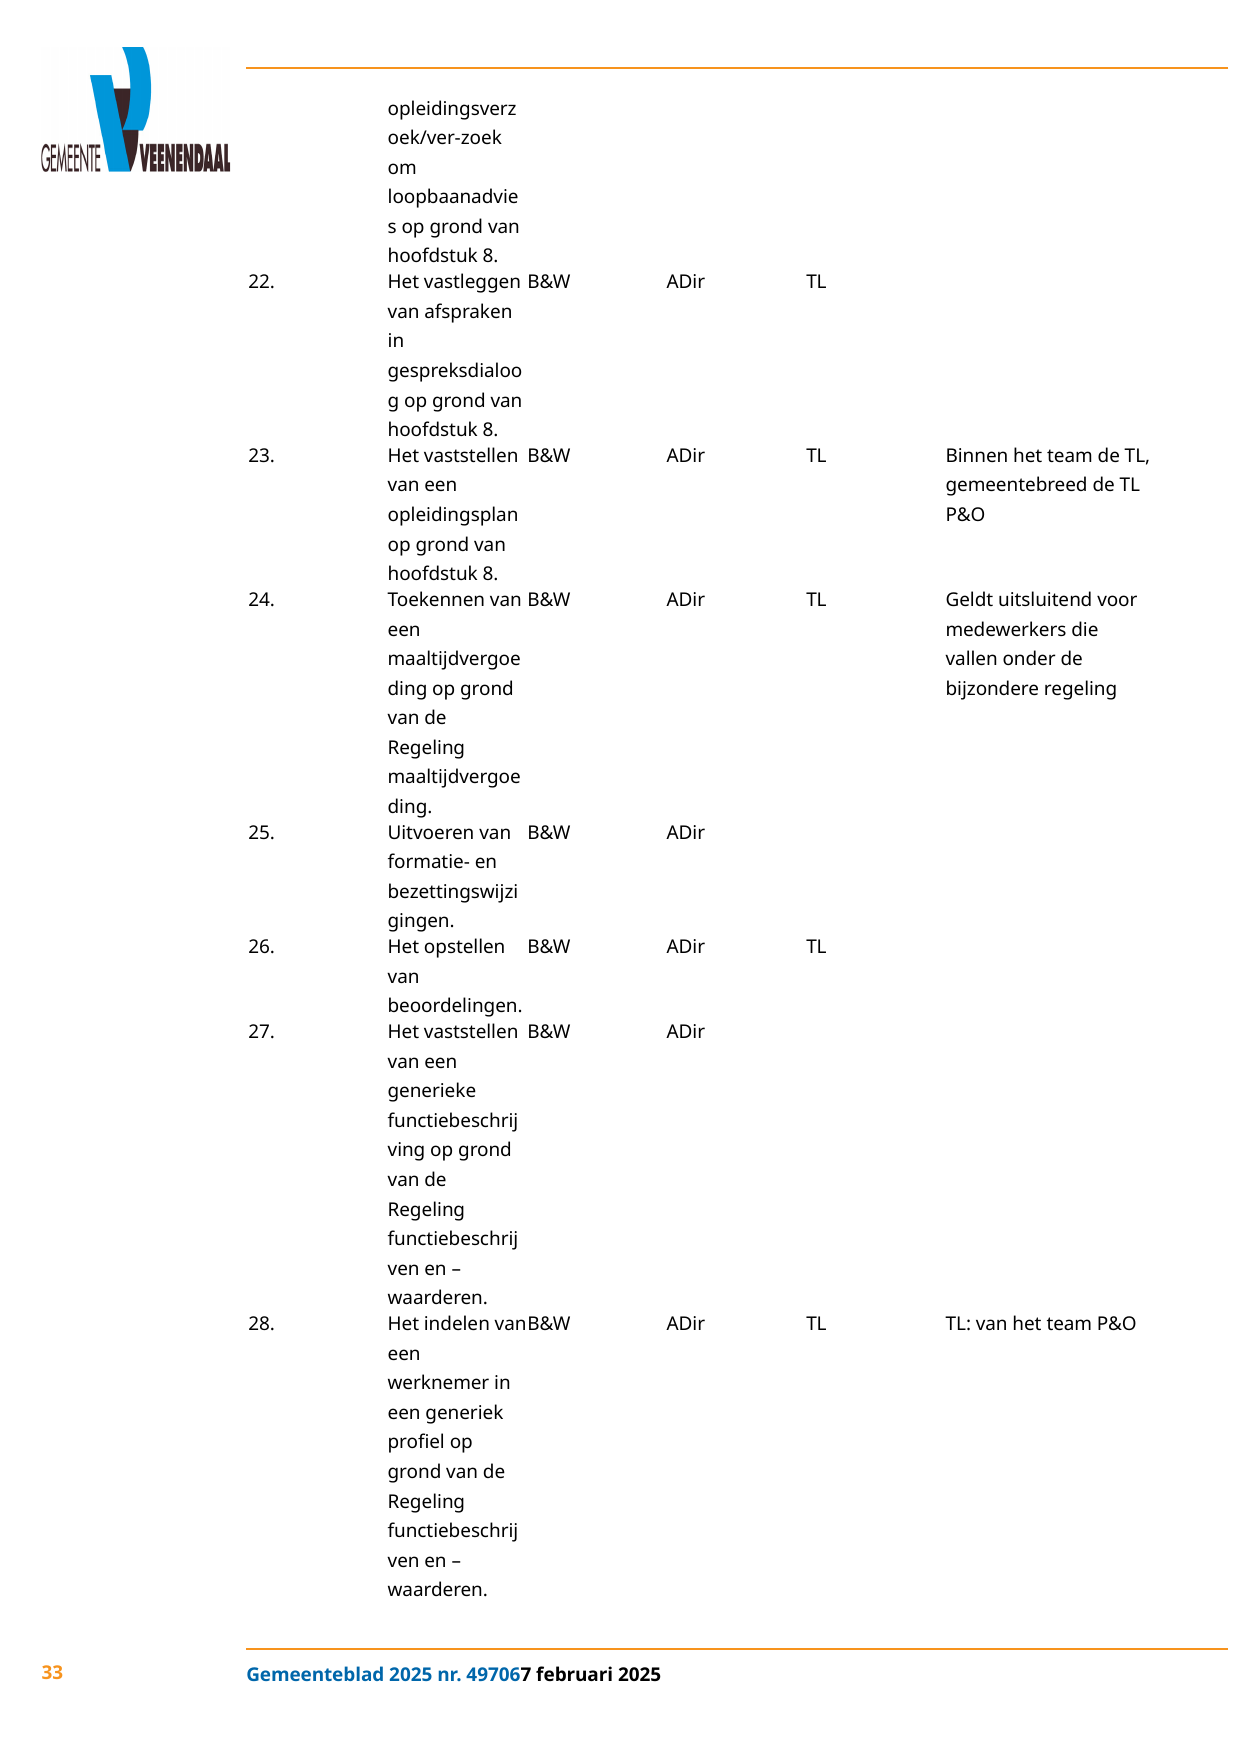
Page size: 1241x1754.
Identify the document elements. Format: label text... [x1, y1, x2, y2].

table_cell B&W [527, 1310, 666, 1602]
table_cell [527, 95, 666, 268]
table_cell B&W [527, 1018, 666, 1310]
table_cell ADir [666, 1310, 806, 1602]
table_cell TL [806, 269, 945, 442]
picture [41, 47, 130, 172]
table_cell [945, 269, 1152, 442]
table_cell B&W [527, 442, 666, 586]
table_cell Het vaststellen van een opleidingsplan op grond van hoofdstuk 8. [388, 442, 527, 586]
table_cell 27. [248, 1018, 387, 1310]
table_cell Het opstellen van beoordelingen. [388, 934, 527, 1018]
table_cell B&W [527, 819, 666, 933]
table_cell TL [806, 442, 945, 586]
table_cell TL: van het team P&O [945, 1310, 1152, 1602]
table_cell TL [806, 1310, 945, 1602]
table_cell [806, 819, 945, 933]
table_cell 28. [248, 1310, 387, 1602]
table_cell 22. [248, 269, 387, 442]
table_cell [806, 95, 945, 268]
table_cell Het vastleggen van afspraken in gespreksdialoog op grond van hoofdstuk 8. [388, 269, 527, 442]
table_cell 26. [248, 934, 387, 1018]
table_cell Uitvoeren van formatie- en bezettingswijzigingen. [388, 819, 527, 933]
table_cell ADir [666, 819, 806, 933]
table_cell Toekennen van een maaltijdvergoeding op grond van de Regeling maaltijdvergoeding. [388, 586, 527, 819]
table_cell ADir [666, 442, 806, 586]
table_cell Het vaststellen van een generieke functiebeschrijving op grond van de Regeling functiebeschrijven en – waarderen. [388, 1018, 527, 1310]
picture [123, 47, 231, 172]
table_cell 25. [248, 819, 387, 933]
table_cell ADir [666, 934, 806, 1018]
table_cell TL [806, 586, 945, 819]
table_cell Geldt uitsluitend voor medewerkers die vallen onder de bijzondere regeling [945, 586, 1152, 819]
table_cell [945, 934, 1152, 1018]
table_cell 24. [248, 586, 387, 819]
table_cell Binnen het team de TL, gemeentebreed de TL P&O [945, 442, 1152, 586]
table_cell [945, 1018, 1152, 1310]
table_cell B&W [527, 586, 666, 819]
table_cell [248, 95, 387, 268]
table_cell Het indelen van een werknemer in een generiek profiel op grond van de Regeling functiebeschrijven en –waarderen. [388, 1310, 527, 1602]
table_cell ADir [666, 1018, 806, 1310]
table_cell B&W [527, 269, 666, 442]
table_cell 23. [248, 442, 387, 586]
table_cell ADir [666, 269, 806, 442]
table_cell [945, 819, 1152, 933]
table_cell [945, 95, 1152, 268]
table_cell [806, 1018, 945, 1310]
table_cell B&W [527, 934, 666, 1018]
table_cell [666, 95, 806, 268]
table_cell ADir [666, 586, 806, 819]
table_cell opleidingsverzoek/ver-zoek om loopbaanadvies op grond van hoofdstuk 8. [388, 95, 527, 268]
table_cell TL [806, 934, 945, 1018]
